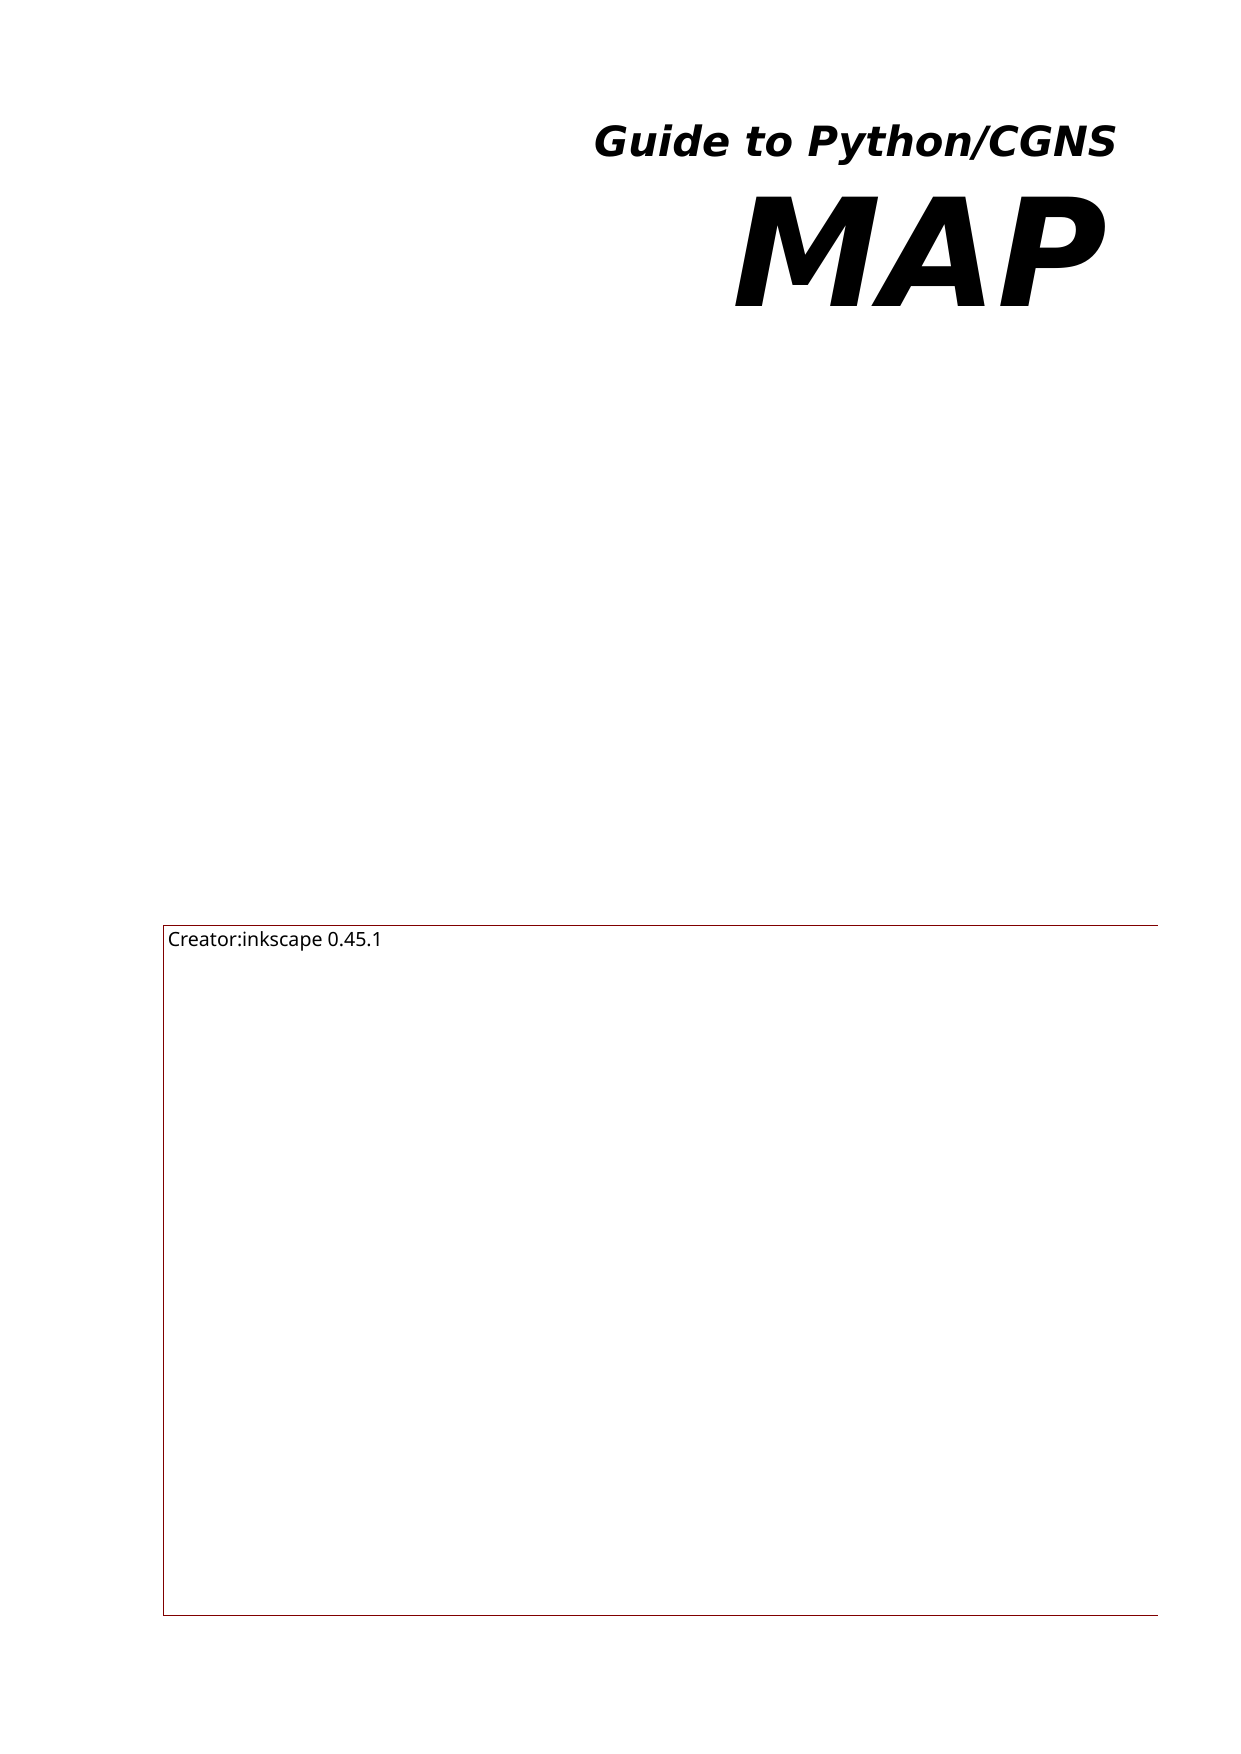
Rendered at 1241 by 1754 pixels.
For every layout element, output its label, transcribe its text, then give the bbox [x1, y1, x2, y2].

text MAP [118, 167, 1122, 341]
text Guide to Python/CGNS [118, 118, 1122, 167]
